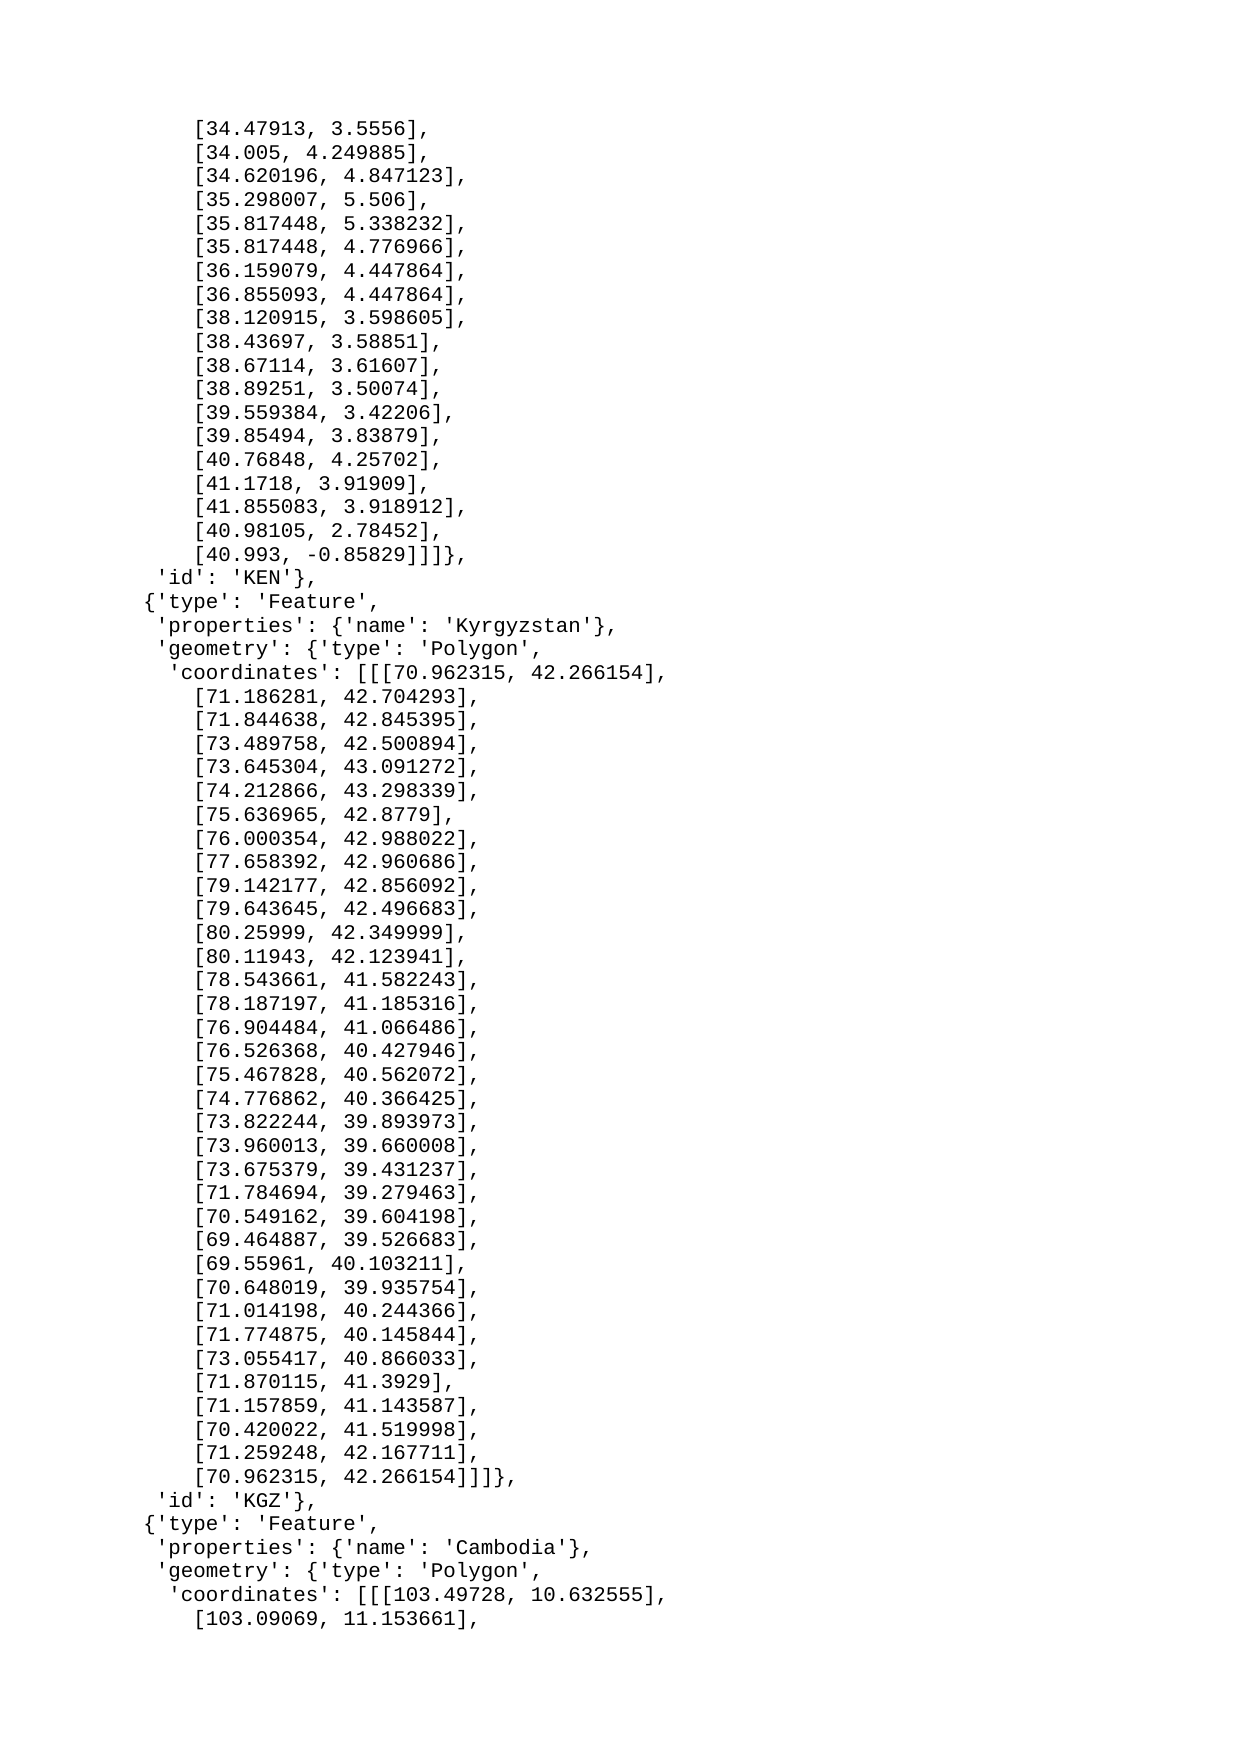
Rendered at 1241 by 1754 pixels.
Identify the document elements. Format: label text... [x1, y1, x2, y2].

text [39.85494, 3.83879], [118, 426, 1122, 449]
text 'properties': {'name': 'Cambodia'}, [118, 1537, 1122, 1561]
text {'type': 'Feature', [118, 1513, 1122, 1537]
text [76.000354, 42.988022], [118, 827, 1122, 851]
text [41.855083, 3.918912], [118, 496, 1122, 520]
text [38.67114, 3.61607], [118, 354, 1122, 378]
text [38.43697, 3.58851], [118, 331, 1122, 354]
text [103.09069, 11.153661], [118, 1608, 1122, 1631]
text 'id': 'KGZ'}, [118, 1489, 1122, 1513]
text [75.636965, 42.8779], [118, 804, 1122, 827]
text [73.675379, 39.431237], [118, 1158, 1122, 1182]
text 'geometry': {'type': 'Polygon', [118, 1561, 1122, 1584]
text [39.559384, 3.42206], [118, 402, 1122, 426]
text [34.005, 4.249885], [118, 142, 1122, 165]
text [40.76848, 4.25702], [118, 449, 1122, 473]
text 'coordinates': [[[103.49728, 10.632555], [118, 1584, 1122, 1608]
text [73.489758, 42.500894], [118, 733, 1122, 757]
text [70.420022, 41.519998], [118, 1419, 1122, 1442]
text [40.98105, 2.78452], [118, 520, 1122, 544]
text [34.47913, 3.5556], [118, 118, 1122, 142]
text [40.993, -0.85829]]]}, [118, 544, 1122, 567]
text [35.817448, 4.776966], [118, 236, 1122, 260]
text [77.658392, 42.960686], [118, 851, 1122, 875]
text [75.467828, 40.562072], [118, 1064, 1122, 1088]
text [71.844638, 42.845395], [118, 709, 1122, 733]
text [71.774875, 40.145844], [118, 1324, 1122, 1348]
text [71.870115, 41.3929], [118, 1371, 1122, 1395]
text [73.822244, 39.893973], [118, 1111, 1122, 1135]
text [36.159079, 4.447864], [118, 260, 1122, 284]
text [78.543661, 41.582243], [118, 969, 1122, 993]
text [38.89251, 3.50074], [118, 378, 1122, 402]
text [70.962315, 42.266154]]]}, [118, 1466, 1122, 1489]
text 'coordinates': [[[70.962315, 42.266154], [118, 662, 1122, 686]
text [80.25999, 42.349999], [118, 922, 1122, 946]
text [74.776862, 40.366425], [118, 1088, 1122, 1111]
text [71.014198, 40.244366], [118, 1300, 1122, 1324]
text [70.549162, 39.604198], [118, 1206, 1122, 1229]
text [71.259248, 42.167711], [118, 1442, 1122, 1466]
text [71.186281, 42.704293], [118, 686, 1122, 709]
text [35.817448, 5.338232], [118, 213, 1122, 236]
text [38.120915, 3.598605], [118, 307, 1122, 331]
text [36.855093, 4.447864], [118, 284, 1122, 307]
text [79.142177, 42.856092], [118, 875, 1122, 898]
text [73.055417, 40.866033], [118, 1348, 1122, 1371]
text [71.157859, 41.143587], [118, 1395, 1122, 1419]
text [69.464887, 39.526683], [118, 1229, 1122, 1253]
text 'id': 'KEN'}, [118, 567, 1122, 591]
text [41.1718, 3.91909], [118, 473, 1122, 496]
text [70.648019, 39.935754], [118, 1277, 1122, 1300]
text [34.620196, 4.847123], [118, 165, 1122, 189]
text [71.784694, 39.279463], [118, 1182, 1122, 1206]
text [79.643645, 42.496683], [118, 898, 1122, 922]
text 'geometry': {'type': 'Polygon', [118, 638, 1122, 662]
text [80.11943, 42.123941], [118, 946, 1122, 969]
text 'properties': {'name': 'Kyrgyzstan'}, [118, 615, 1122, 638]
text {'type': 'Feature', [118, 591, 1122, 615]
text [73.645304, 43.091272], [118, 757, 1122, 780]
text [78.187197, 41.185316], [118, 993, 1122, 1017]
text [35.298007, 5.506], [118, 189, 1122, 213]
text [73.960013, 39.660008], [118, 1135, 1122, 1158]
text [76.904484, 41.066486], [118, 1017, 1122, 1040]
text [74.212866, 43.298339], [118, 780, 1122, 804]
text [76.526368, 40.427946], [118, 1040, 1122, 1064]
text [69.55961, 40.103211], [118, 1253, 1122, 1277]
